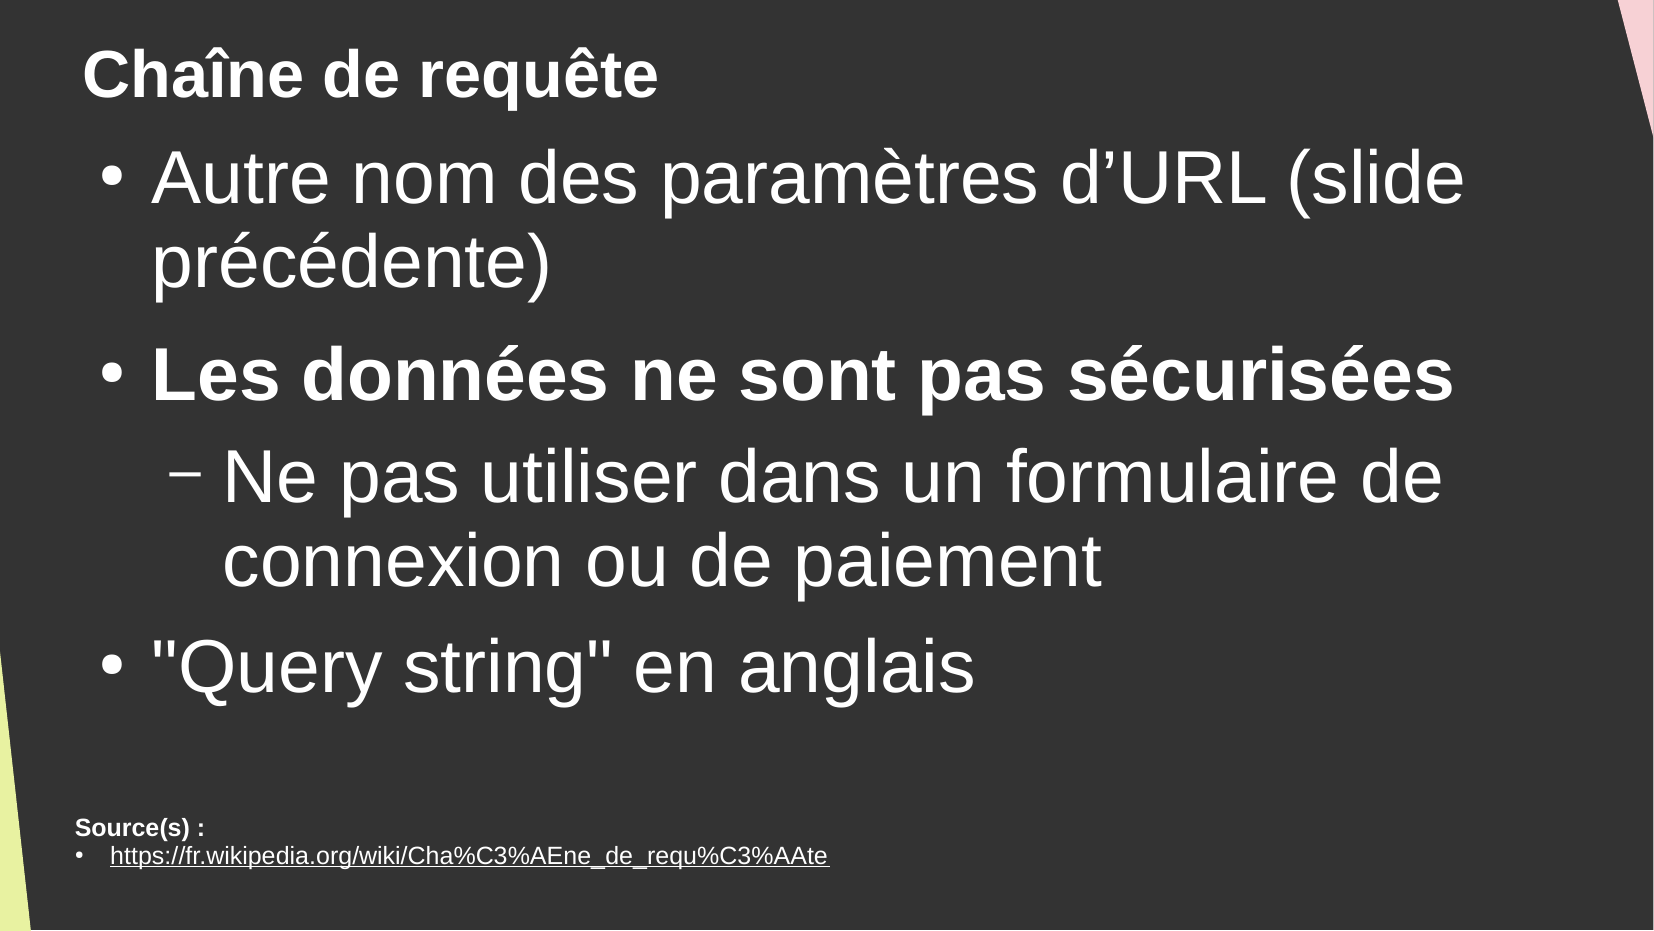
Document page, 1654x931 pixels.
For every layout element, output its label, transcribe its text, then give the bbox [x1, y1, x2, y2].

title Chaîne de requête [82, 37, 1571, 114]
list Autre nom des paramètres d’URL (slide précédente) Les données ne sont pas sécurisées Ne pas utiliser dans un formulaire de connexion ou de paiement "Query string" en anglais [80, 135, 1605, 733]
text_box Source(s) : https://fr.wikipedia.org/wiki/Cha%C3%AEne_de_requ%C3%AAte [60, 806, 1546, 905]
text_box [1617, 0, 1654, 140]
text_box [0, 651, 31, 931]
